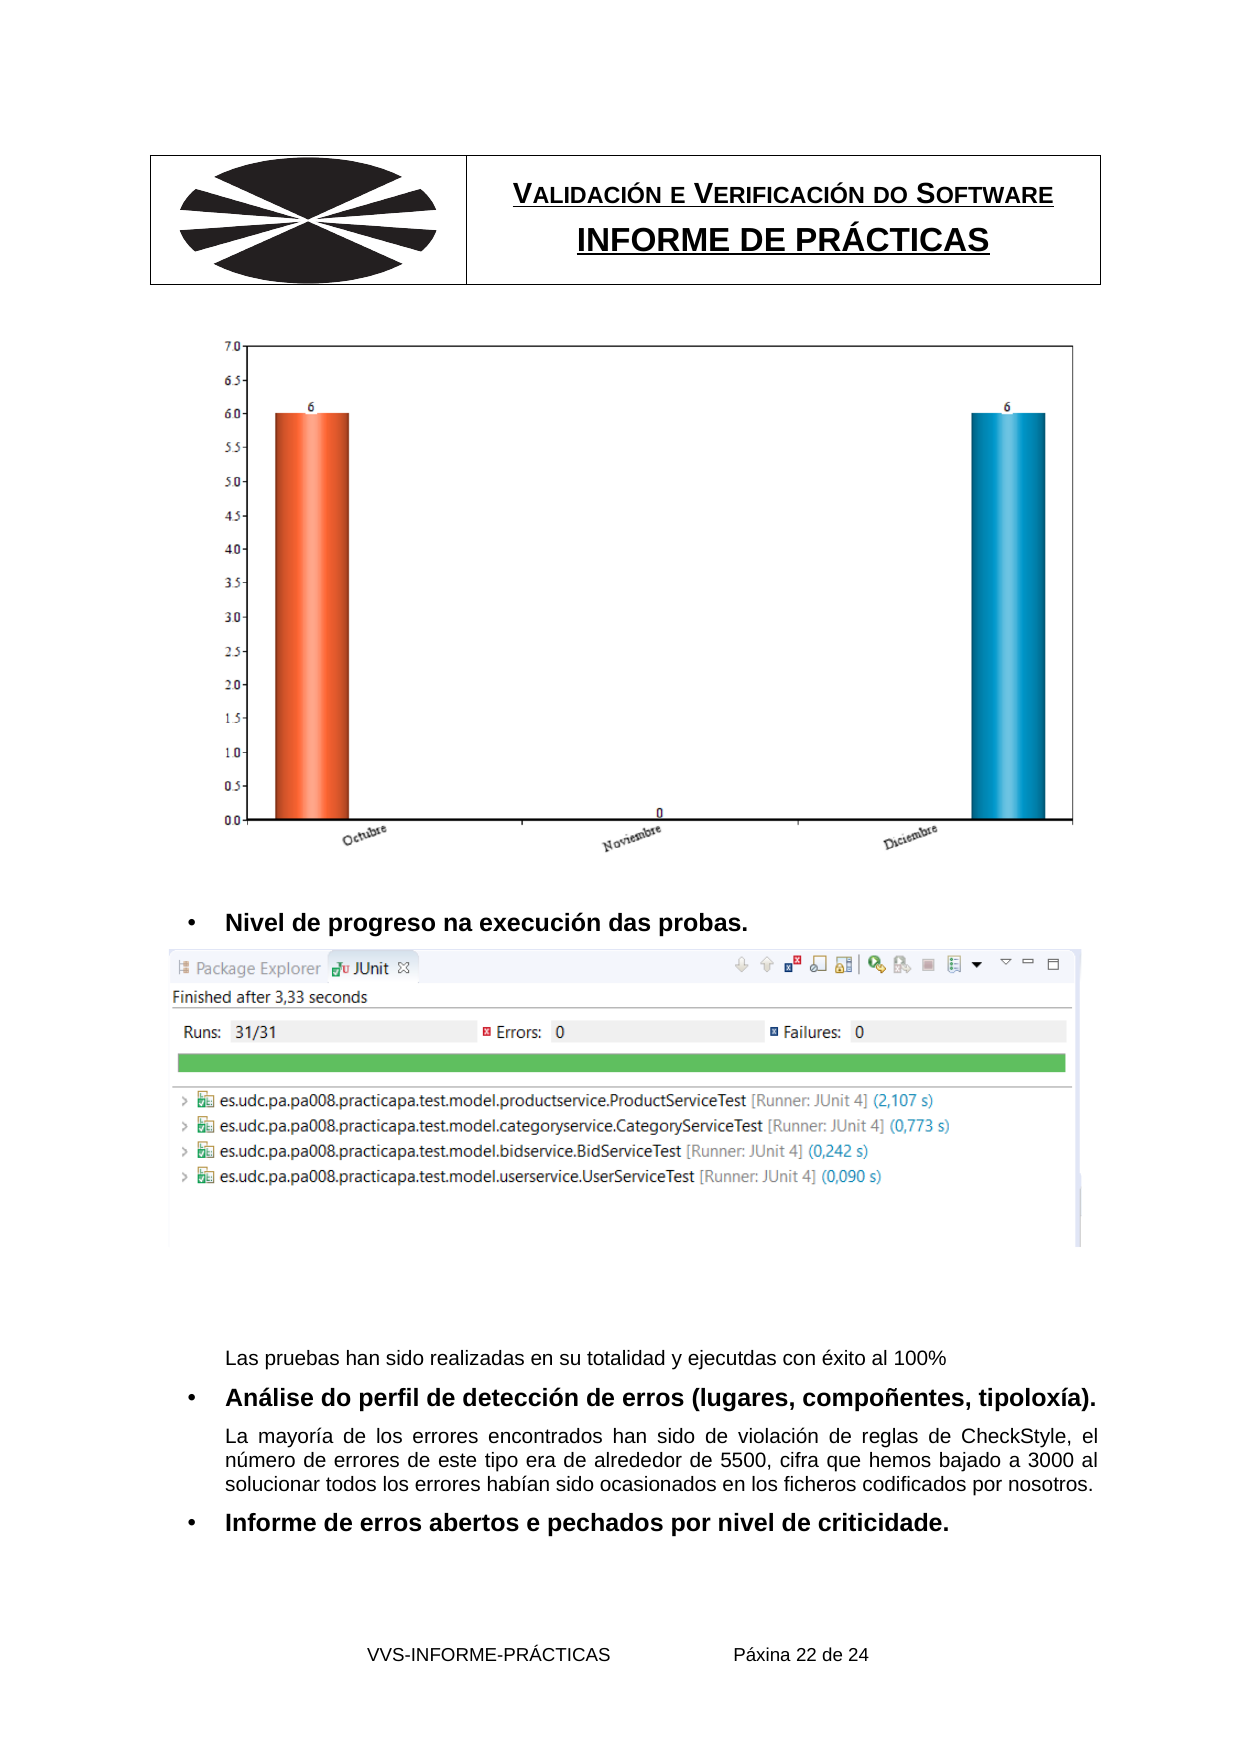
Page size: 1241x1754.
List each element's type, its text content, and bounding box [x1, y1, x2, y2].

picture [168, 308, 1082, 872]
picture [168, 949, 1082, 1346]
list Análise do perfil de detección de erros (lugares, compoñentes, tipoloxía). [187, 1382, 1100, 1411]
list La mayoría de los errores encontrados han sido de violación de reglas de CheckStyle, el número de errores de este tipo era de alrededor de 5500, cifra que hemos bajado a 3000 al solucionar todos los errores habían sido ocasionados en los ficheros codificados por nosotros. [187, 1424, 1100, 1496]
list Nivel de progreso na execución das probas. [187, 908, 1100, 937]
list Informe de erros abertos e pechados por nivel de criticidade. [187, 1508, 1100, 1537]
picture [176, 155, 440, 287]
list Las pruebas han sido realizadas en su totalidad y ejecutdas con éxito al 100% [187, 1346, 1100, 1370]
